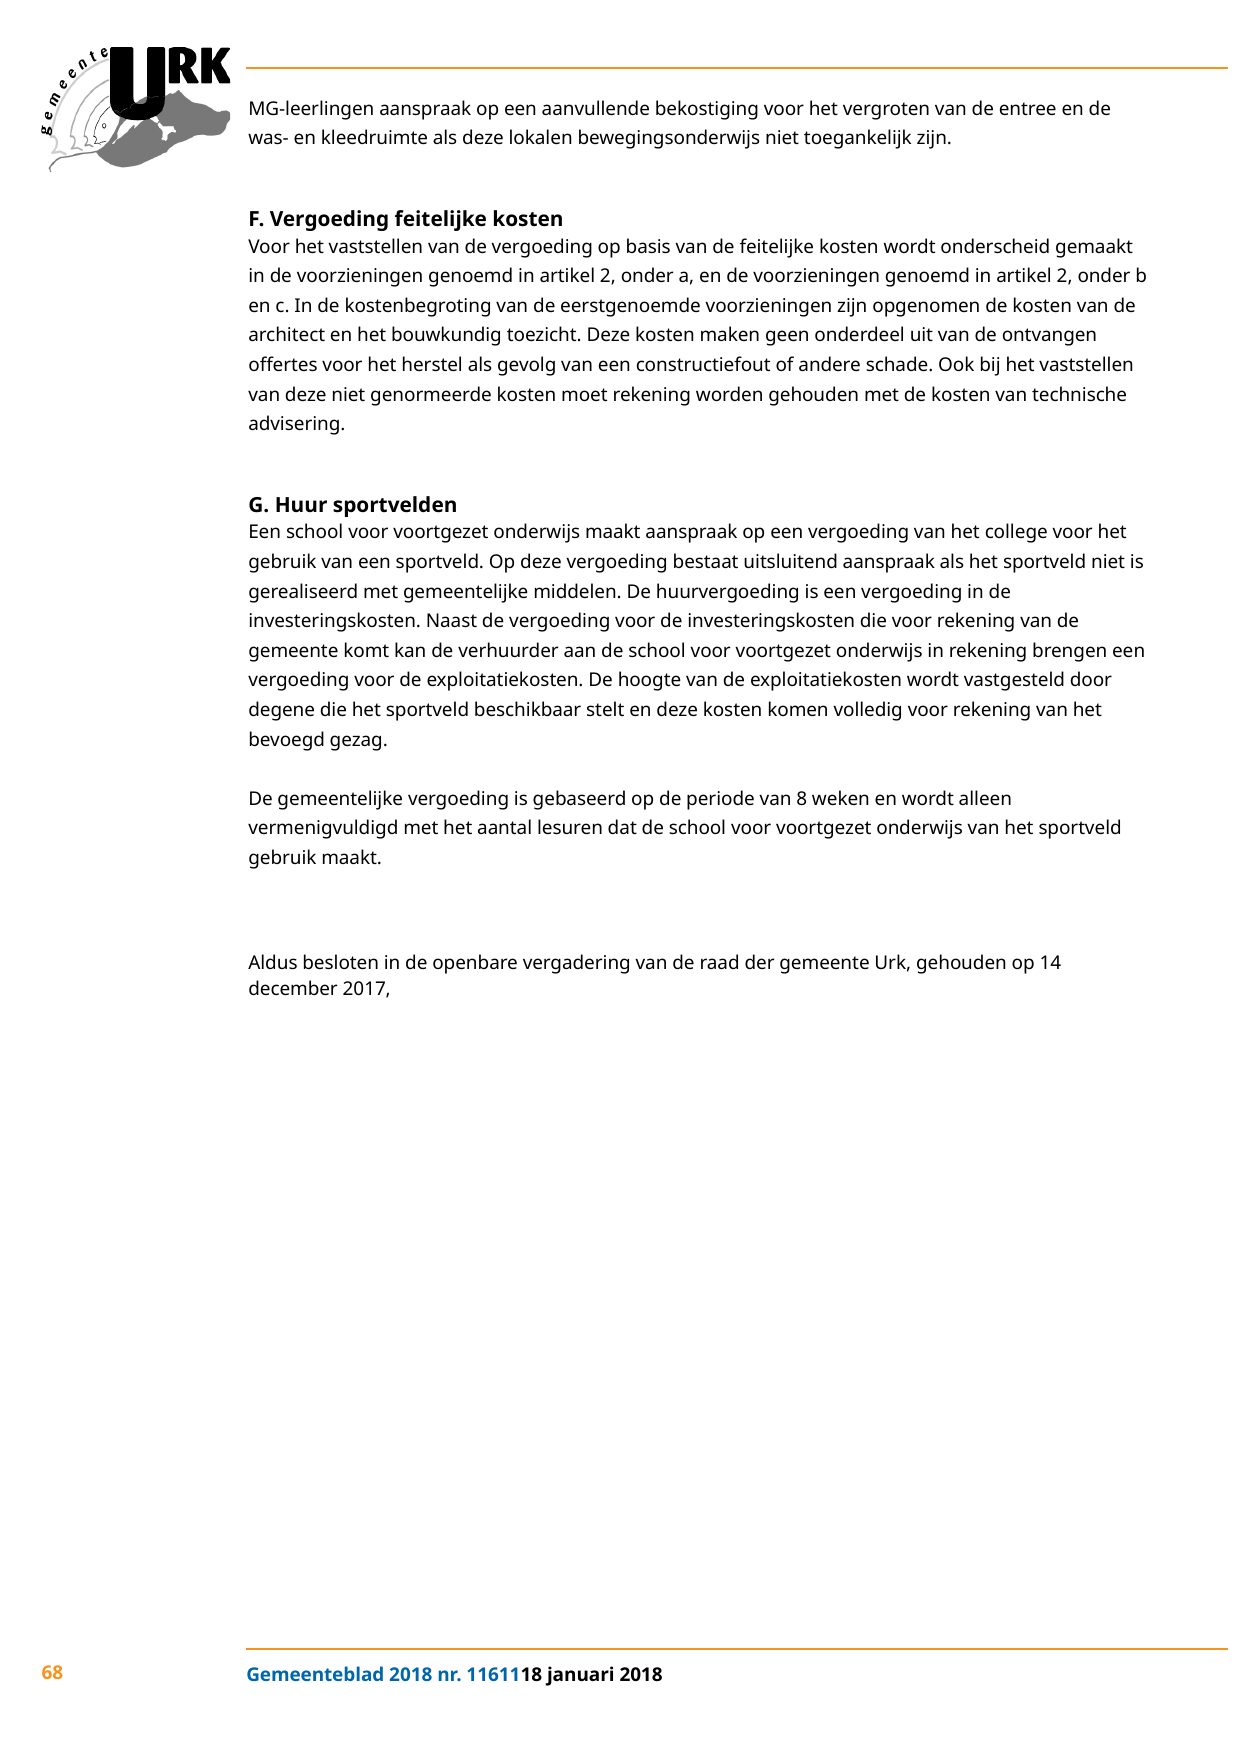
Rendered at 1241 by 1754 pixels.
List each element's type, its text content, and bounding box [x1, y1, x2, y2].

text G. Huur sportvelden [248, 490, 1152, 519]
text F. Vergoeding feitelijke kosten [248, 204, 1152, 233]
picture [41, 47, 231, 172]
text Voor het vaststellen van de vergoeding op basis van de feitelijke kosten wordt onderscheid gemaakt in de voorzieningen genoemd in artikel 2, onder a, en de voorzieningen genoemd in artikel 2, onder b en c. In de kostenbegroting van de eerstgenoemde voorzieningen zijn opgenomen de kosten van de architect en het bouwkundig toezicht. Deze kosten maken geen onderdeel uit van de ontvangen offertes voor het herstel als gevolg van een constructiefout of andere schade. Ook bij het vaststellen van deze niet genormeerde kosten moet rekening worden gehouden met de kosten van technische advisering. [248, 233, 1152, 436]
text Aldus besloten in de openbare vergadering van de raad der gemeente Urk, gehouden op 14 december 2017, [248, 949, 1152, 1000]
text MG-leerlingen aanspraak op een aanvullende bekostiging voor het vergroten van de entree en de was- en kleedruimte als deze lokalen bewegingsonderwijs niet toegankelijk zijn. [248, 95, 1152, 150]
text Een school voor voortgezet onderwijs maakt aanspraak op een vergoeding van het college voor het gebruik van een sportveld. Op deze vergoeding bestaat uitsluitend aanspraak als het sportveld niet is gerealiseerd met gemeentelijke middelen. De huurvergoeding is een vergoeding in de investeringskosten. Naast de vergoeding voor de investeringskosten die voor rekening van de gemeente komt kan de verhuurder aan de school voor voortgezet onderwijs in rekening brengen een vergoeding voor de exploitatiekosten. De hoogte van de exploitatiekosten wordt vastgesteld door degene die het sportveld beschikbaar stelt en deze kosten komen volledig voor rekening van het bevoegd gezag. [248, 519, 1152, 752]
text De gemeentelijke vergoeding is gebaseerd op de periode van 8 weken en wordt alleen vermenigvuldigd met het aantal lesuren dat de school voor voortgezet onderwijs van het sportveld gebruik maakt. [248, 785, 1152, 870]
